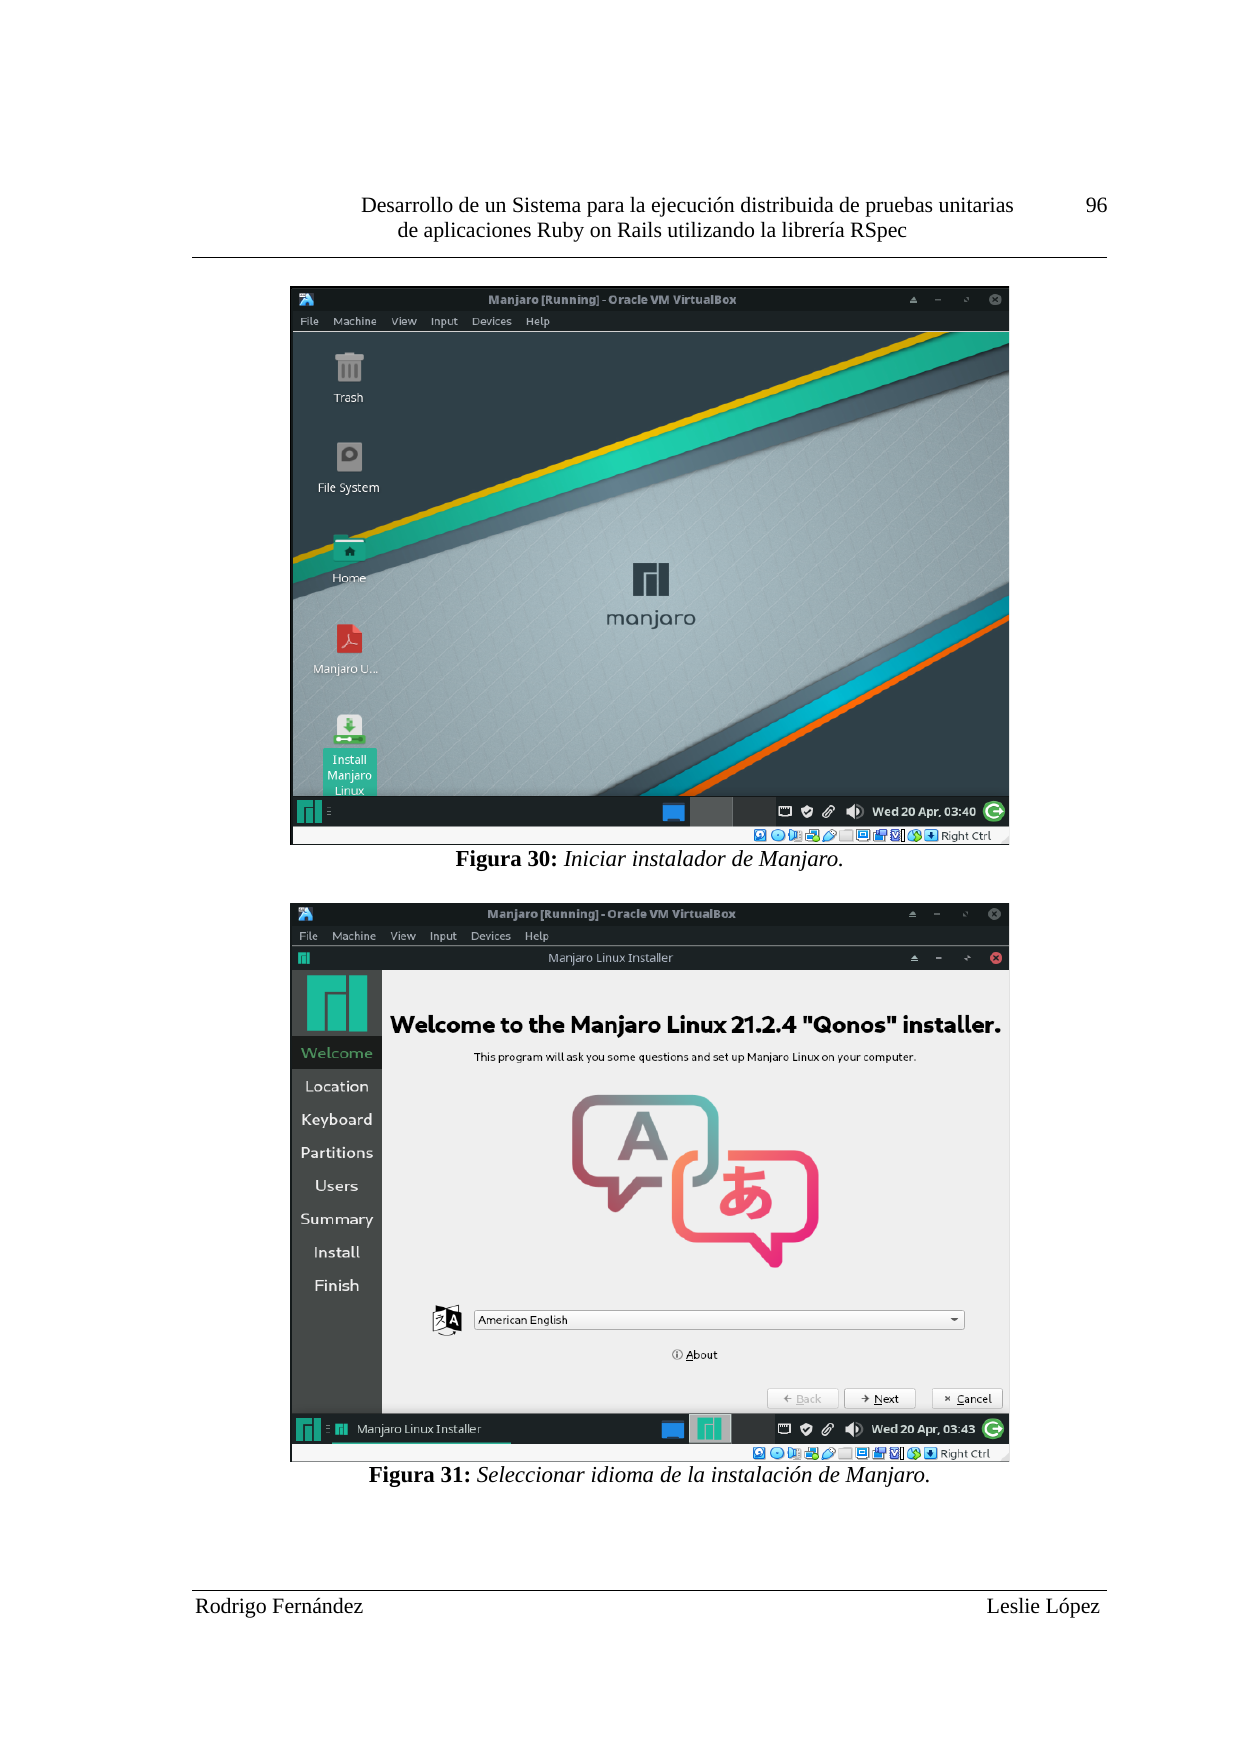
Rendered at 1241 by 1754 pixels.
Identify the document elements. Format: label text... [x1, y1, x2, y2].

picture [290, 903, 1010, 1462]
text Figura 31: Seleccionar idioma de la instalación de Manjaro. [290, 1462, 1009, 1488]
text Figura 30: Iniciar instalador de Manjaro. [290, 845, 1009, 871]
picture [290, 286, 1010, 845]
